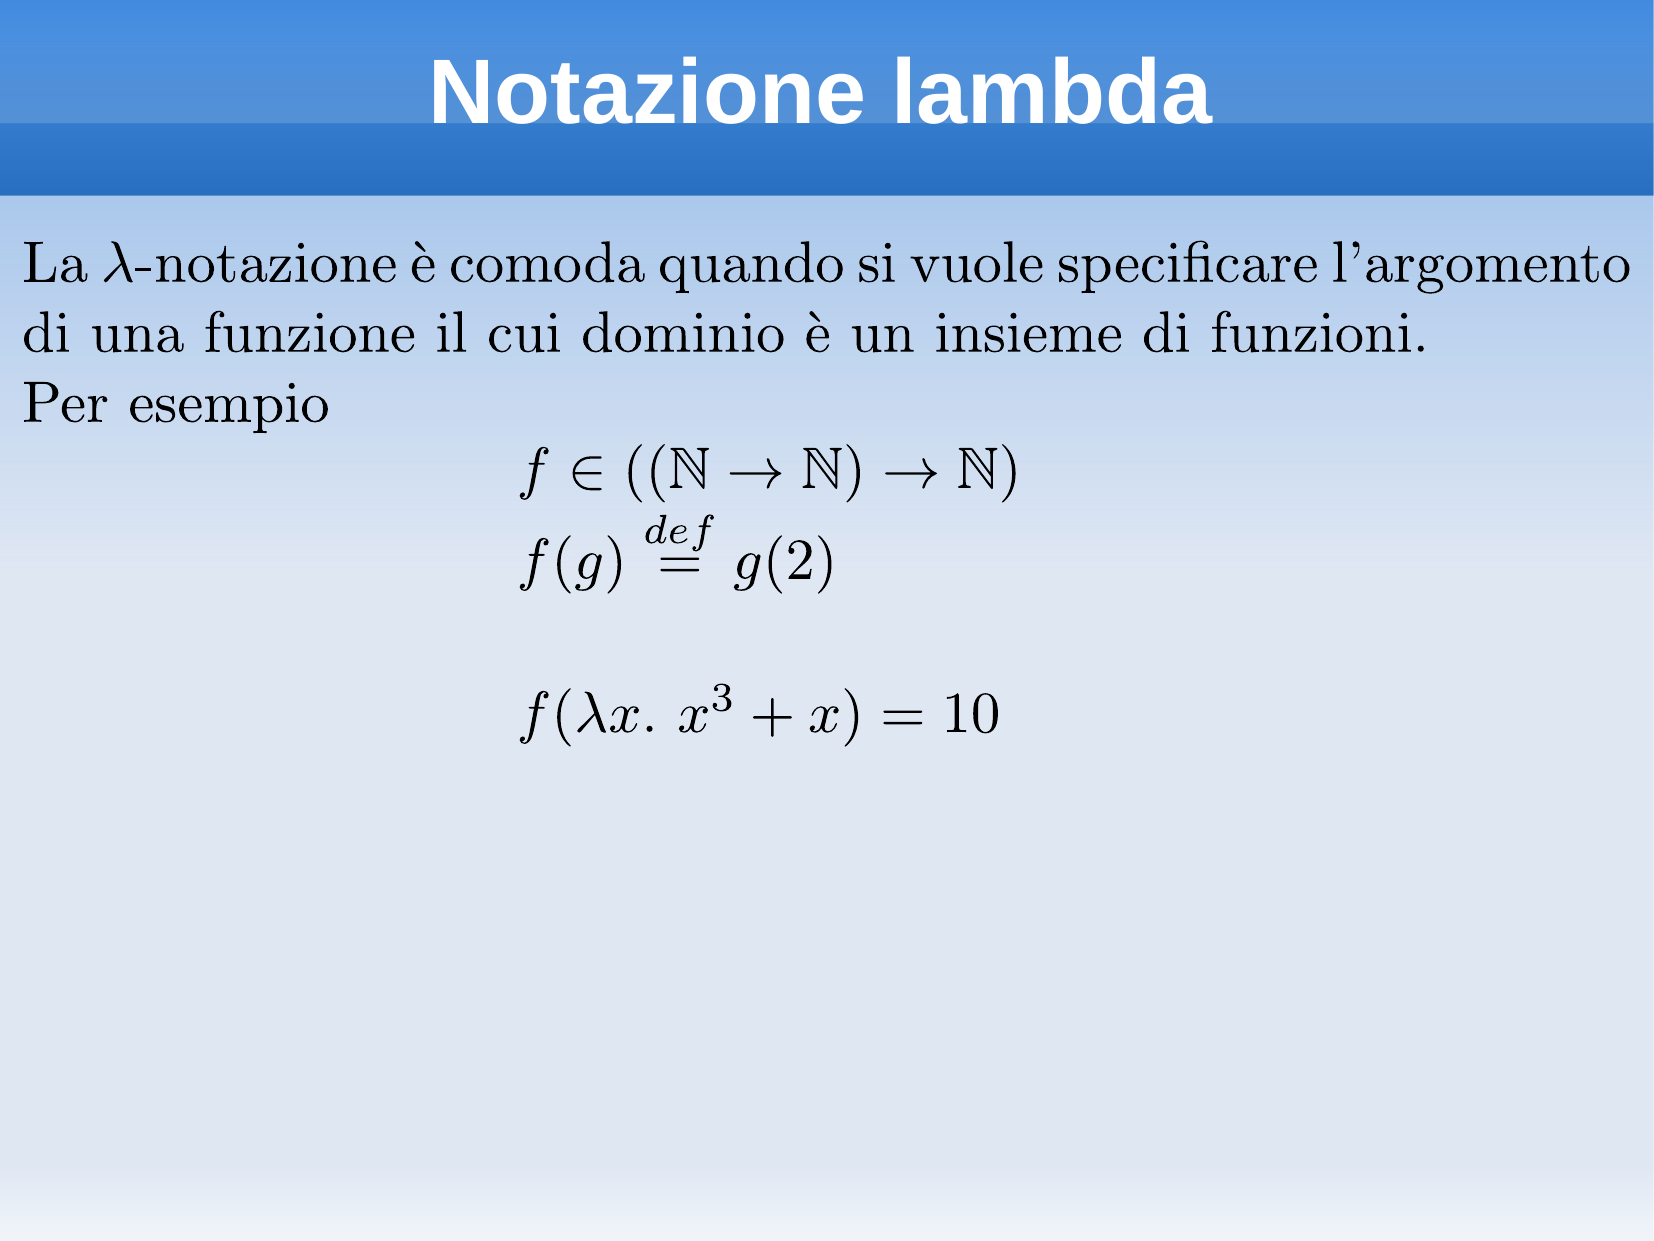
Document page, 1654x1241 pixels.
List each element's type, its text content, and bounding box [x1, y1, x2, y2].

picture [0, 0, 1654, 1241]
title Notazione lambda [76, 0, 1565, 196]
